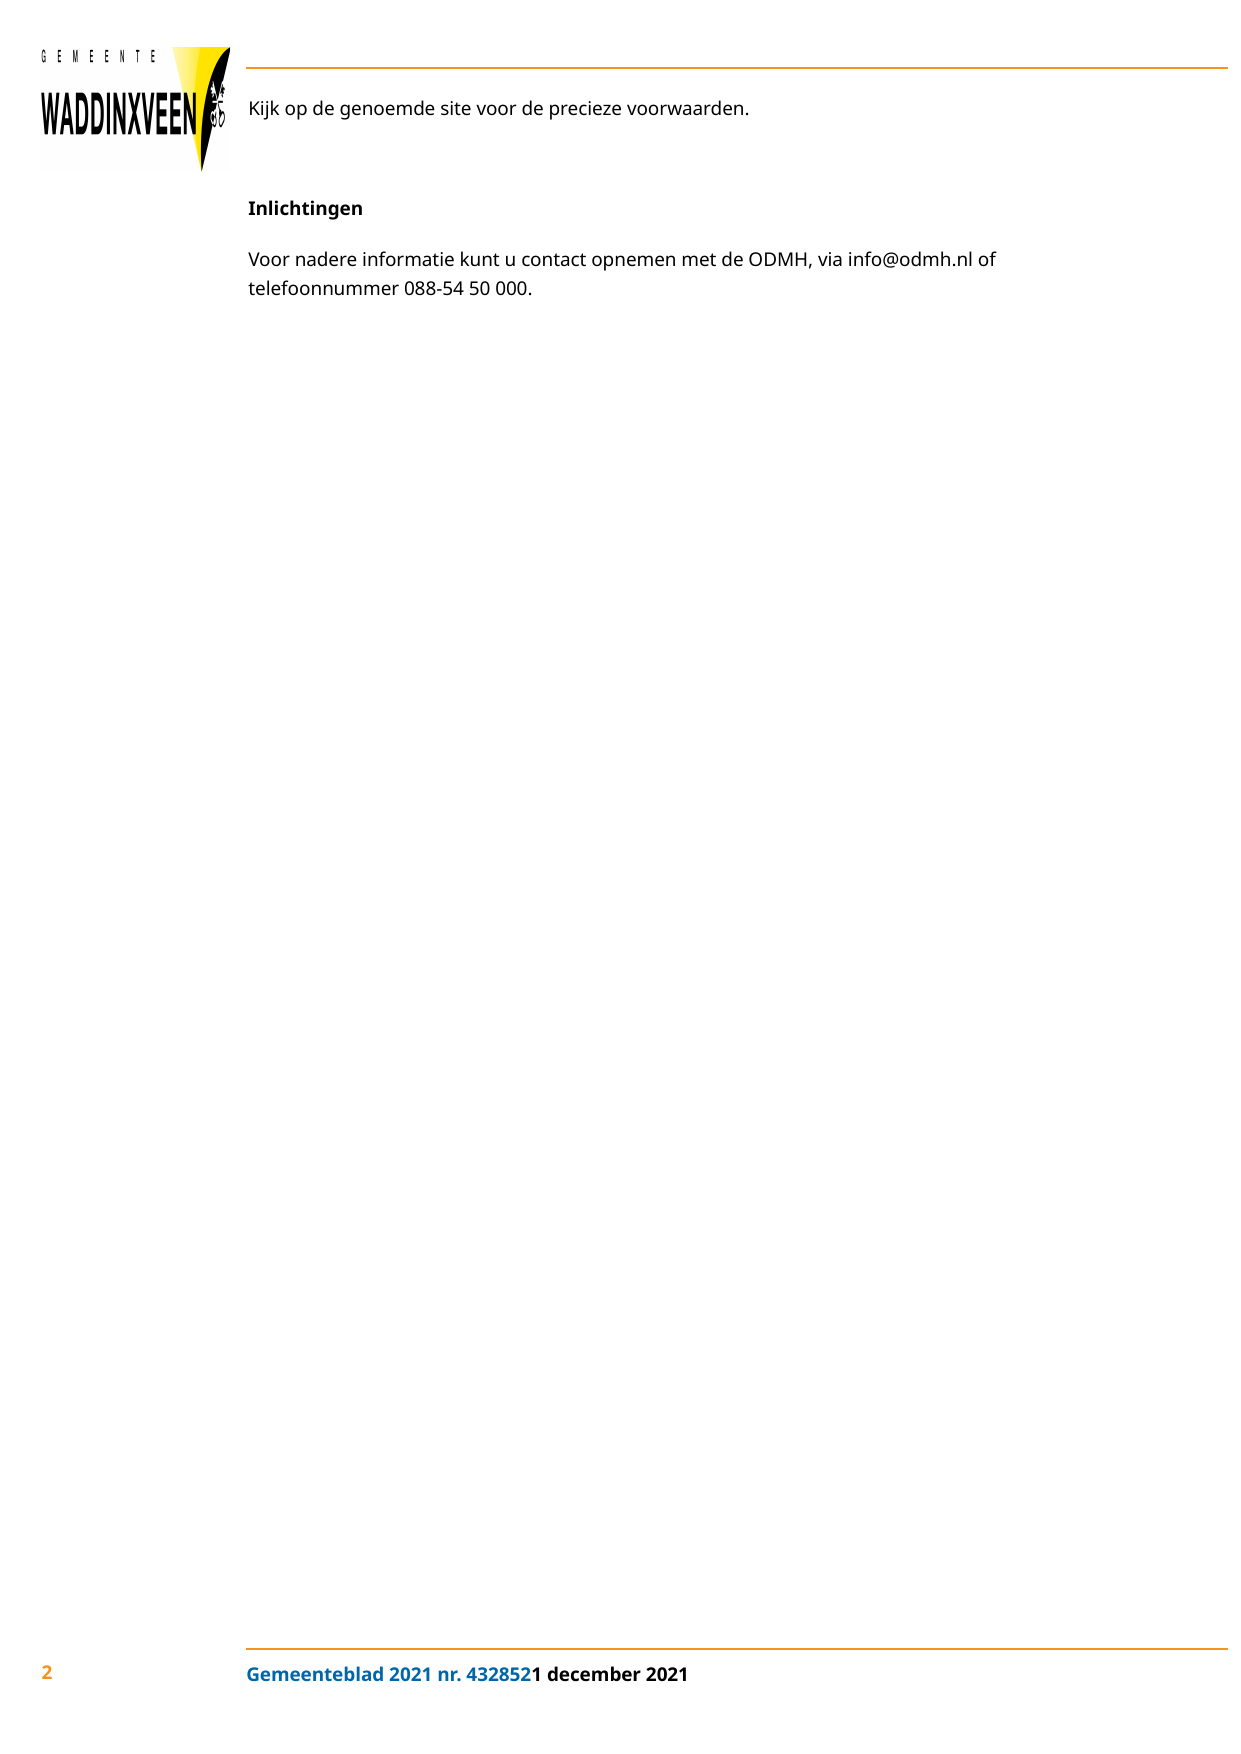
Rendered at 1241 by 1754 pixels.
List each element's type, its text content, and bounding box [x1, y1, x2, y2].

text Kijk op de genoemde site voor de precieze voorwaarden. [248, 95, 1152, 121]
text Voor nadere informatie kunt u contact opnemen met de ODMH, via info@odmh.nl of telefoonnummer 088-54 50 000. [248, 246, 1152, 301]
text Inlichtingen [248, 196, 1152, 221]
picture [41, 47, 231, 172]
